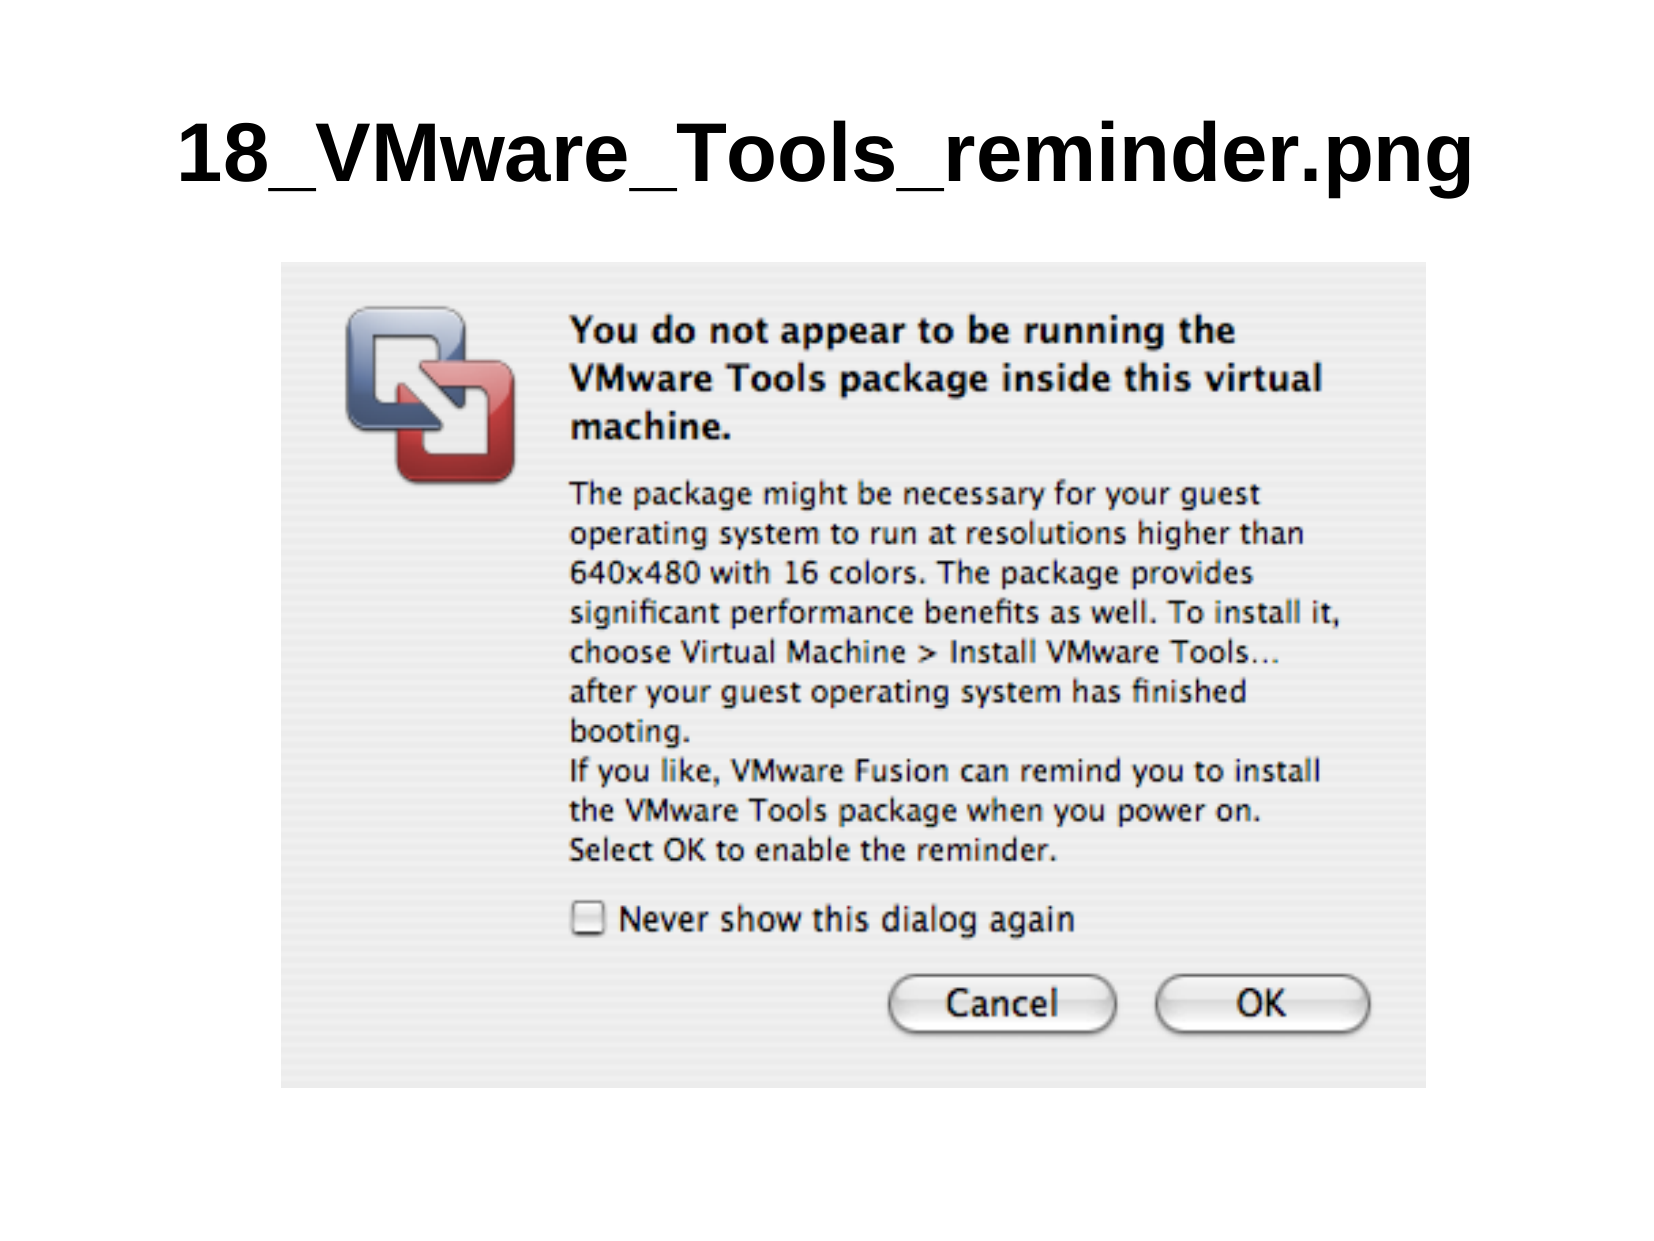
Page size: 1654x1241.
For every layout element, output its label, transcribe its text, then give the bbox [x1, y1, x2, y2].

picture [281, 262, 1426, 1088]
title 18_VMware_Tools_reminder.png [82, 49, 1571, 257]
